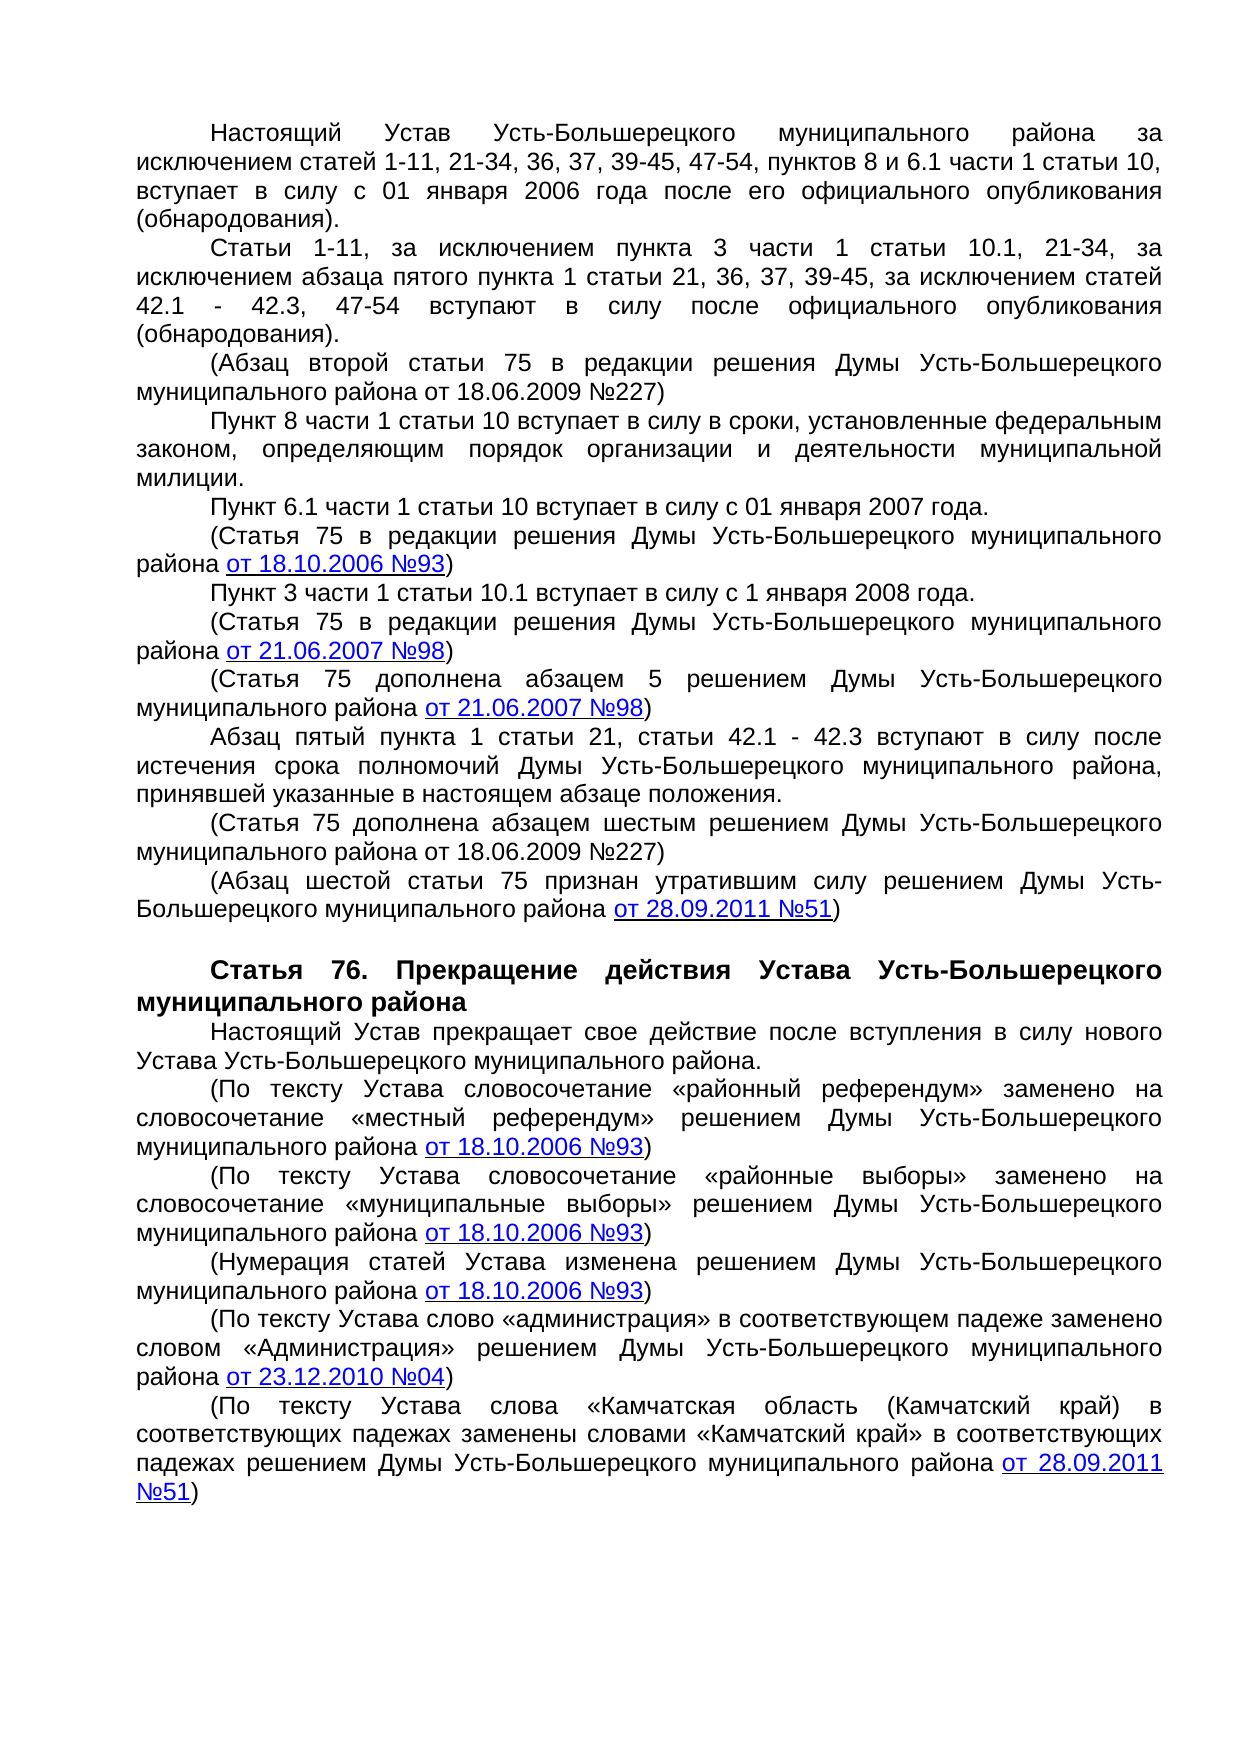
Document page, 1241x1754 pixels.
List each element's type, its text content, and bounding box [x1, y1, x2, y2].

text (Статья 75 в редакции решения Думы Усть-Большерецкого муниципального района от 18.10.2006 №93) [136, 521, 1163, 578]
text (По тексту Устава слова «Камчатская область (Камчатский край) в соответствующих падежах заменены словами «Камчатский край» в соответствующих падежах решением Думы Усть-Большерецкого муниципального района от 28.09.2011 №51) [136, 1391, 1163, 1506]
text (Абзац второй статьи 75 в редакции решения Думы Усть-Большерецкого муниципального района от 18.06.2009 №227) [136, 348, 1163, 406]
text (По тексту Устава словосочетание «районные выборы» заменено на словосочетание «муниципальные выборы» решением Думы Усть-Большерецкого муниципального района от 18.10.2006 №93) [136, 1161, 1163, 1247]
text (По тексту Устава слово «администрация» в соответствующем падеже заменено словом «Администрация» решением Думы Усть-Большерецкого муниципального района от 23.12.2010 №04) [136, 1304, 1163, 1391]
text (По тексту Устава словосочетание «районный референдум» заменено на словосочетание «местный референдум» решением Думы Усть-Большерецкого муниципального района от 18.10.2006 №93) [136, 1074, 1163, 1161]
text Статья 76. Прекращение действия Устава Усть-Большерецкого муниципального района [136, 954, 1163, 1017]
text (Статья 75 дополнена абзацем 5 решением Думы Усть-Большерецкого муниципального района от 21.06.2007 №98) [136, 664, 1163, 722]
text Пункт 8 части 1 статьи 10 вступает в силу в сроки, установленные федеральным законом, определяющим порядок организации и деятельности муниципальной милиции. [136, 406, 1163, 492]
text (Статья 75 дополнена абзацем шестым решением Думы Усть-Большерецкого муниципального района от 18.06.2009 №227) [136, 808, 1163, 866]
text (Статья 75 в редакции решения Думы Усть-Большерецкого муниципального района от 21.06.2007 №98) [136, 607, 1163, 664]
text Статьи 1-11, за исключением пункта 3 части 1 статьи 10.1, 21-34, за исключением абзаца пятого пункта 1 статьи 21, 36, 37, 39-45, за исключением статей 42.1 - 42.3, 47-54 вступают в силу после официального опубликования (обнародования). [136, 233, 1163, 348]
text Настоящий Устав прекращает свое действие после вступления в силу нового Устава Усть-Большерецкого муниципального района. [136, 1017, 1163, 1074]
text Пункт 3 части 1 статьи 10.1 вступает в силу с 1 января 2008 года. [136, 578, 1163, 607]
text Пункт 6.1 части 1 статьи 10 вступает в силу с 01 января 2007 года. [136, 492, 1163, 521]
text (Абзац шестой статьи 75 признан утратившим силу решением Думы Усть-Большерецкого муниципального района от 28.09.2011 №51) [136, 866, 1163, 923]
text Настоящий Устав Усть-Большерецкого муниципального района за исключением статей 1-11, 21-34, 36, 37, 39-45, 47-54, пунктов 8 и 6.1 части 1 статьи 10, вступает в силу с 01 января 2006 года после его официального опубликования (обнародования). [136, 118, 1163, 233]
text (Нумерация статей Устава изменена решением Думы Усть-Большерецкого муниципального района от 18.10.2006 №93) [136, 1247, 1163, 1304]
text Абзац пятый пункта 1 статьи 21, статьи 42.1 - 42.3 вступают в силу после истечения срока полномочий Думы Усть-Большерецкого муниципального района, принявшей указанные в настоящем абзаце положения. [136, 722, 1163, 808]
